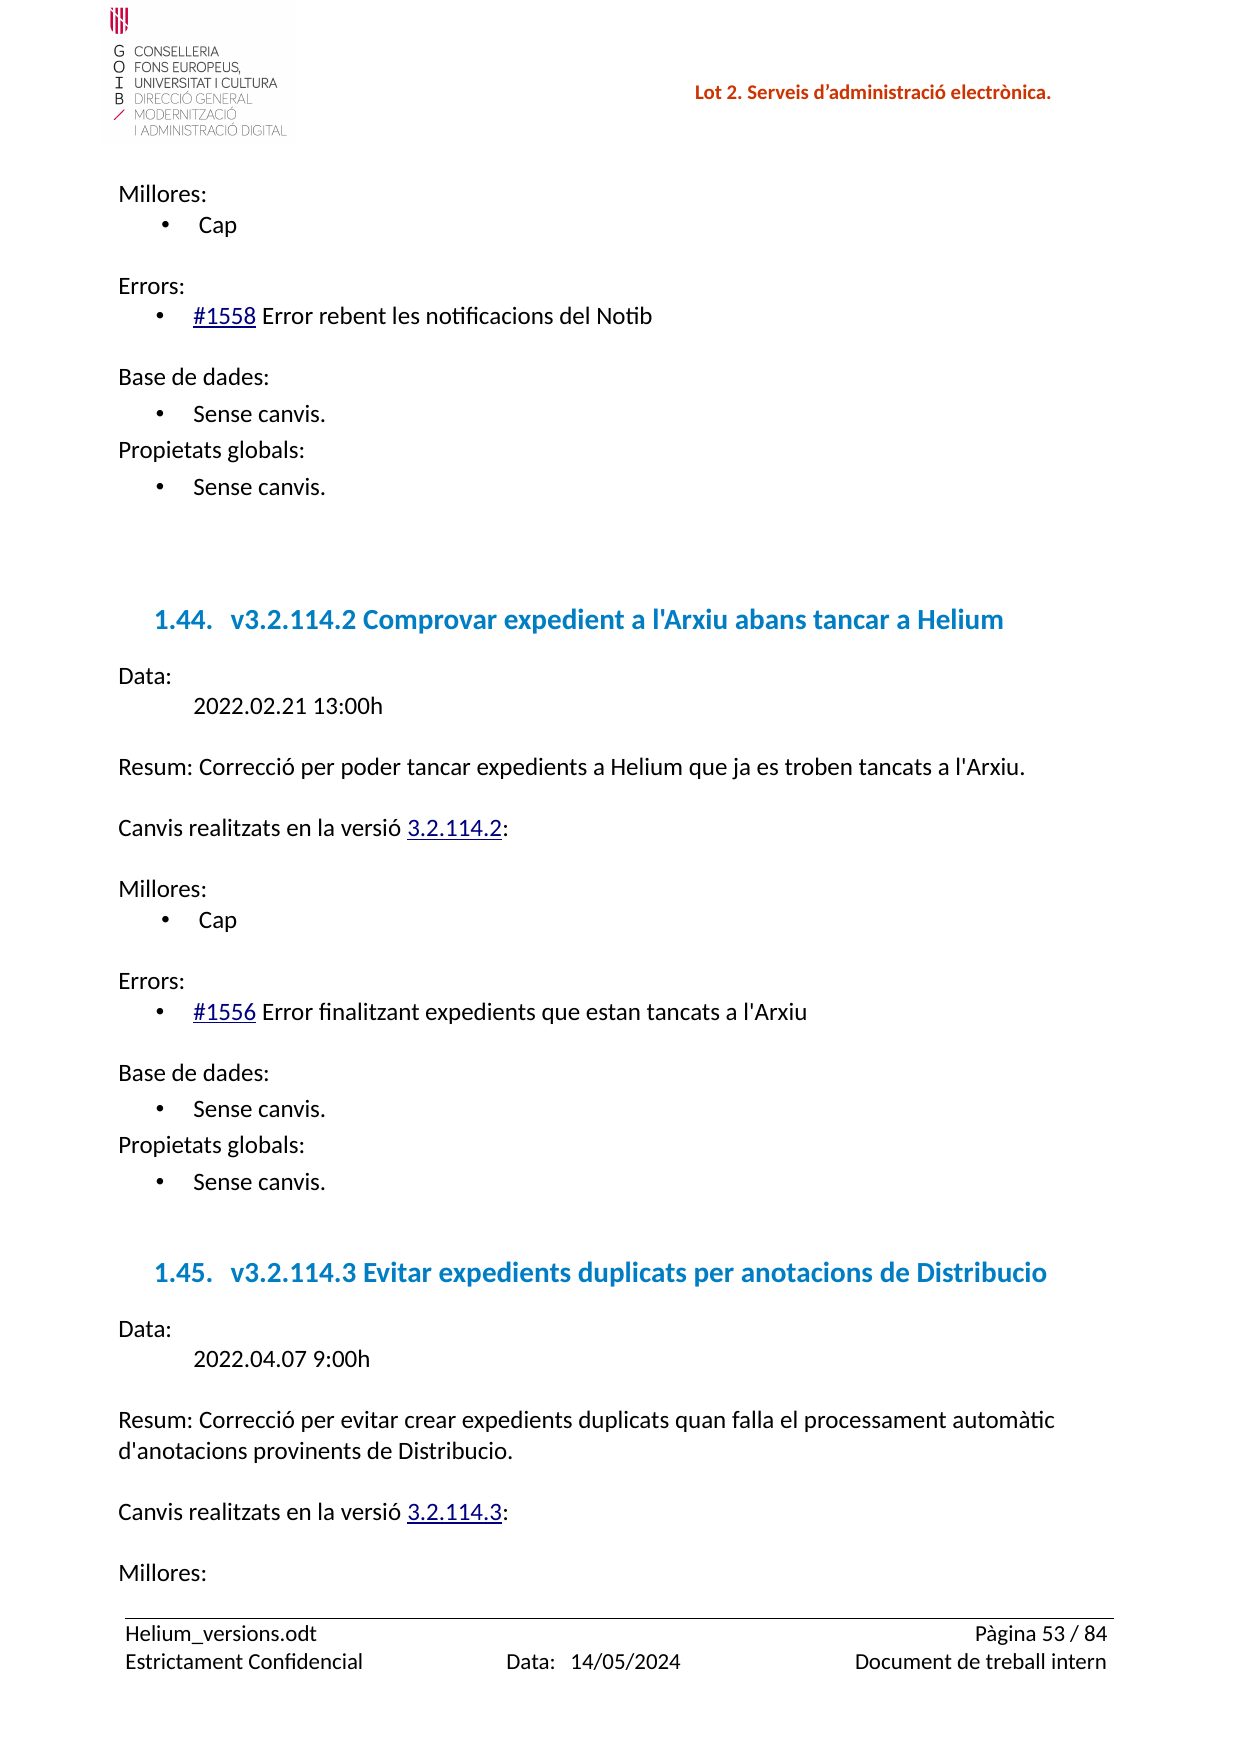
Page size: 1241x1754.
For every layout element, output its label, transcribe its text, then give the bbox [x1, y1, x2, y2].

text Canvis realitzats en la versió 3.2.114.2: [118, 813, 1122, 843]
list Sense canvis. [156, 398, 1122, 428]
text Data: [118, 1313, 1122, 1343]
subtitle v3.2.114.2 Comprovar expedient a l'Arxiu abans tancar a Helium [153, 601, 1122, 636]
list Sense canvis. [156, 1166, 1122, 1197]
list Cap [161, 209, 1122, 239]
text Millores: [118, 1557, 1122, 1588]
list #1556 Error finalitzant expedients que estan tancats a l'Arxiu [156, 996, 1122, 1026]
text Errors: [118, 965, 1122, 996]
text Base de dades: [118, 1057, 1122, 1087]
text Errors: [118, 270, 1122, 300]
list #1558 Error rebent les notificacions del Notib [156, 300, 1122, 331]
text Resum: Correcció per evitar crear expedients duplicats quan falla el processament automàtic d'anotacions provinents de Distribucio. [118, 1404, 1122, 1466]
picture [100, 0, 297, 144]
text Base de dades: [118, 361, 1122, 392]
text Propietats globals: [118, 434, 1122, 465]
text 2022.02.21 13:00h [118, 691, 1122, 721]
subtitle v3.2.114.3 Evitar expedients duplicats per anotacions de Distribucio [153, 1254, 1122, 1289]
list Sense canvis. [156, 471, 1122, 501]
text Resum: Correcció per poder tancar expedients a Helium que ja es troben tancats a l'Arxiu. [118, 752, 1122, 782]
text Millores: [118, 874, 1122, 904]
text Data: [118, 660, 1122, 691]
text Millores: [118, 178, 1122, 209]
text Propietats globals: [118, 1130, 1122, 1160]
text Canvis realitzats en la versió 3.2.114.3: [118, 1496, 1122, 1527]
text 2022.04.07 9:00h [118, 1343, 1122, 1374]
list Sense canvis. [156, 1093, 1122, 1124]
list Cap [161, 904, 1122, 935]
